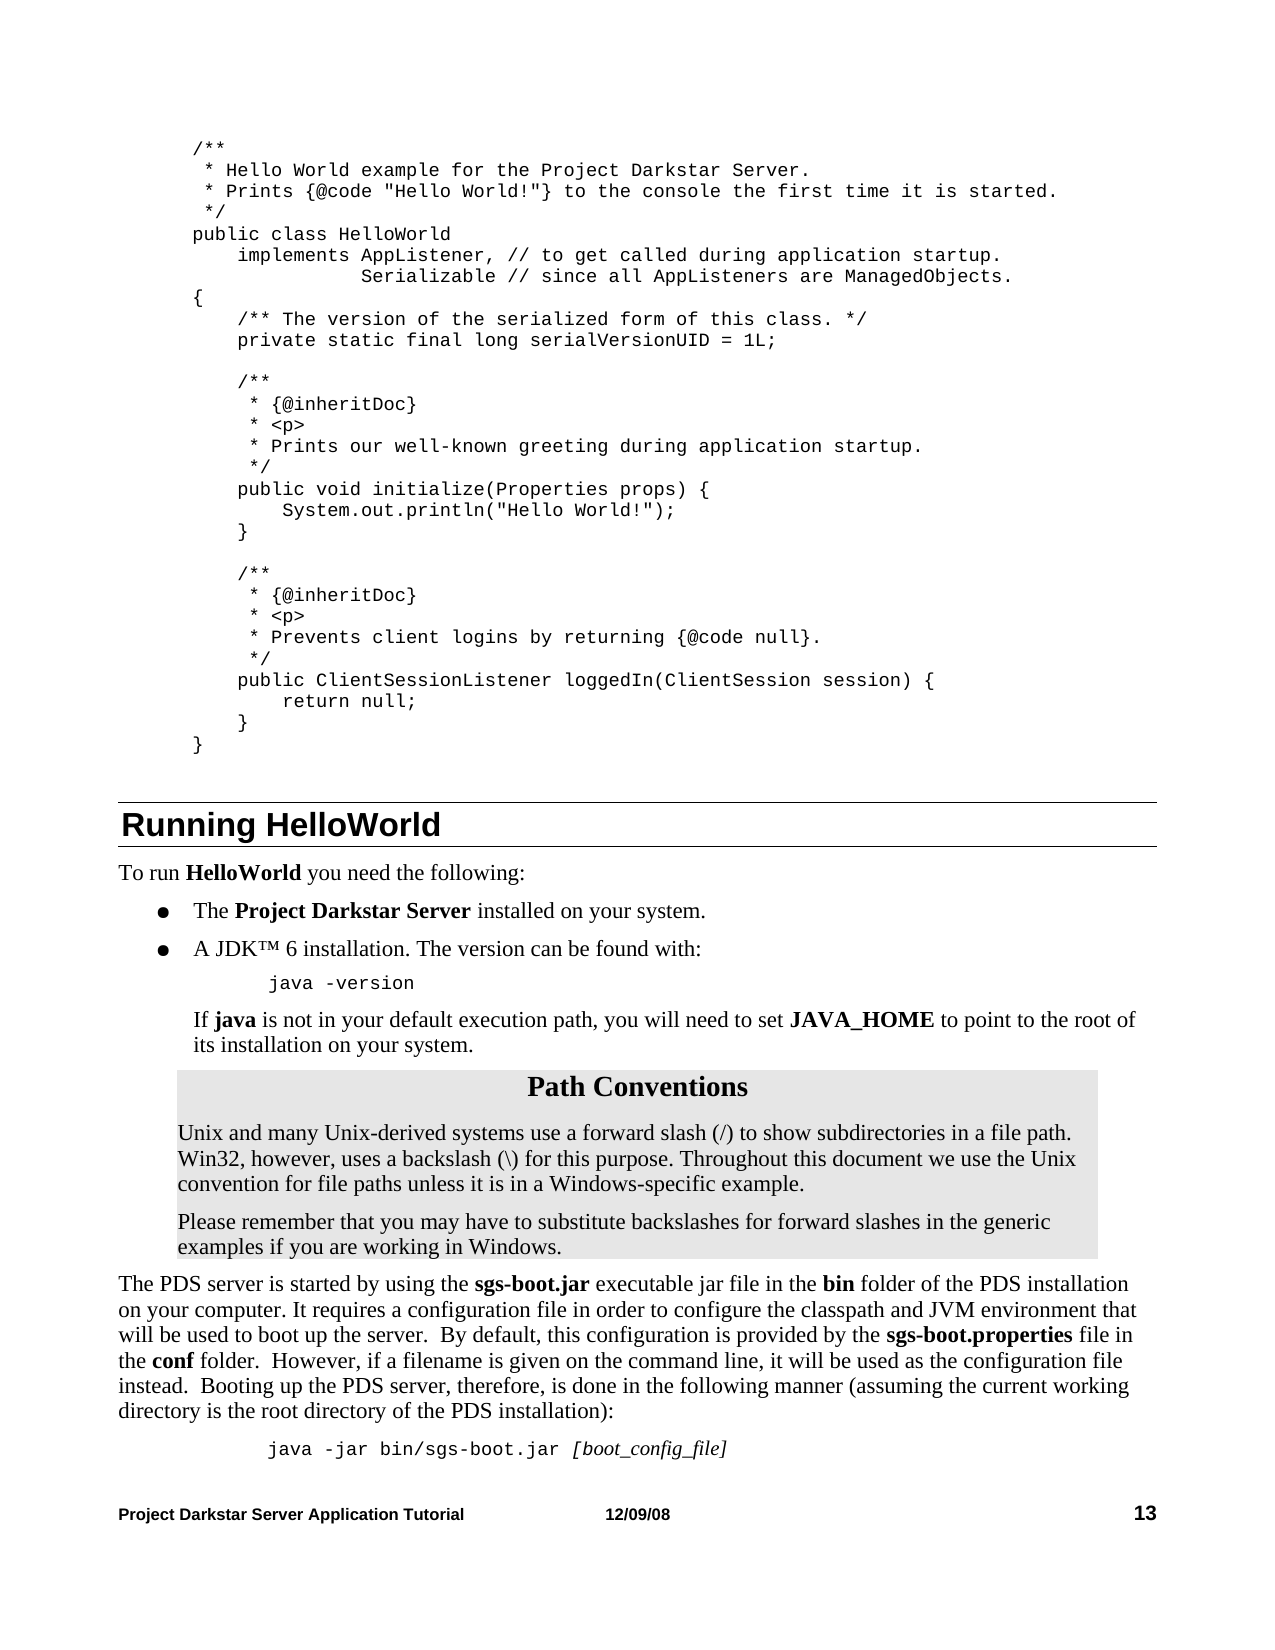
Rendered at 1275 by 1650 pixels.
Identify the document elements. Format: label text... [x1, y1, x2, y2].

text /** The version of the serialized form of this class. */ [192, 309, 1098, 331]
list java -jar bin/sgs-boot.jar [boot_config_file] [229, 1436, 1157, 1461]
text /** [192, 373, 1098, 394]
title Path Conventions [177, 1070, 1098, 1102]
text * Hello World example for the Project Darkstar Server. [192, 161, 1098, 182]
text } [192, 522, 1098, 543]
list If java is not in your default execution path, you will need to set JAVA_HOME to point to the root of its installation on your system. [156, 1007, 1157, 1058]
text * {@inheritDoc} [192, 586, 1098, 607]
text public class HelloWorld [192, 224, 1098, 246]
text * Prevents client logins by returning {@code null}. [192, 628, 1098, 649]
text return null; [192, 692, 1098, 713]
text Serializable // since all AppListeners are ManagedObjects. [192, 267, 1098, 288]
text */ [192, 458, 1098, 479]
text * Prints {@code "Hello World!"} to the console the first time it is started. [192, 182, 1098, 203]
text } [192, 713, 1098, 734]
list java -version [268, 973, 1157, 995]
text * {@inheritDoc} [192, 394, 1098, 416]
text * <p> [192, 607, 1098, 628]
text public ClientSessionListener loggedIn(ClientSession session) { [192, 671, 1098, 692]
text private static final long serialVersionUID = 1L; [192, 331, 1098, 352]
text /** [192, 564, 1098, 586]
text } [192, 734, 1098, 777]
text Unix and many Unix-derived systems use a forward slash (/) to show subdirectories in a file path. Win32, however, uses a backslash (\) for this purpose. Throughout this document we use the Unix convention for file paths unless it is in a Windows-specific example. [177, 1120, 1098, 1197]
text */ [192, 203, 1098, 224]
list The Project Darkstar Server installed on your system. [156, 898, 1157, 923]
text To run HelloWorld you need the following: [118, 860, 1157, 885]
text { [192, 288, 1098, 309]
text * Prints our well-known greeting during application startup. [192, 437, 1098, 458]
text /** [192, 139, 1098, 161]
text * <p> [192, 416, 1098, 437]
text implements AppListener, // to get called during application startup. [192, 246, 1098, 267]
text System.out.println("Hello World!"); [192, 501, 1098, 522]
subtitle Running HelloWorld [118, 803, 1157, 846]
text public void initialize(Properties props) { [192, 479, 1098, 501]
text */ [192, 649, 1098, 671]
text Please remember that you may have to substitute backslashes for forward slashes in the generic examples if you are working in Windows. [177, 1209, 1098, 1259]
list A JDK™ 6 installation. The version can be found with: [156, 936, 1157, 961]
